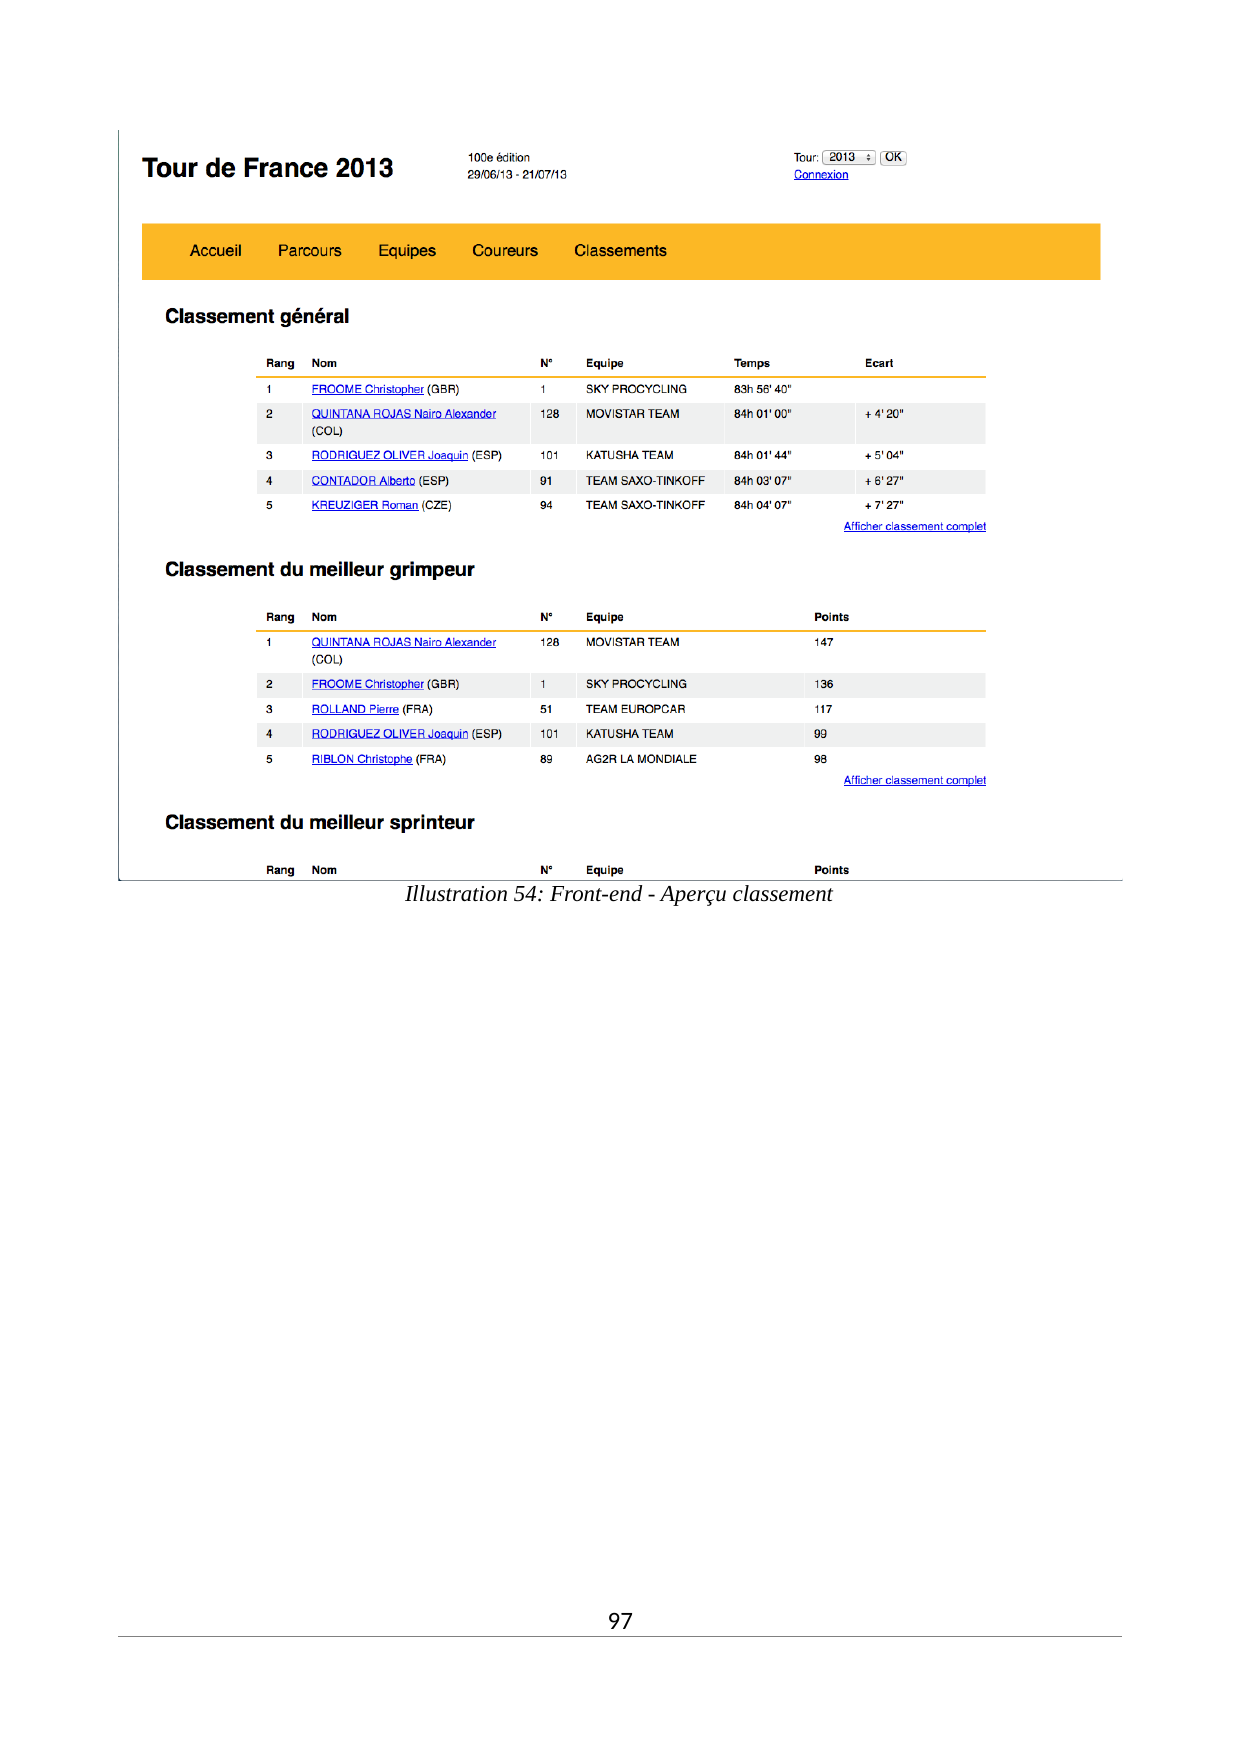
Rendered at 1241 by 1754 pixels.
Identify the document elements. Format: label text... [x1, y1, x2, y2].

picture [118, 130, 1123, 881]
text Illustration 54: Front-end - Aperçu classement [118, 881, 1122, 907]
